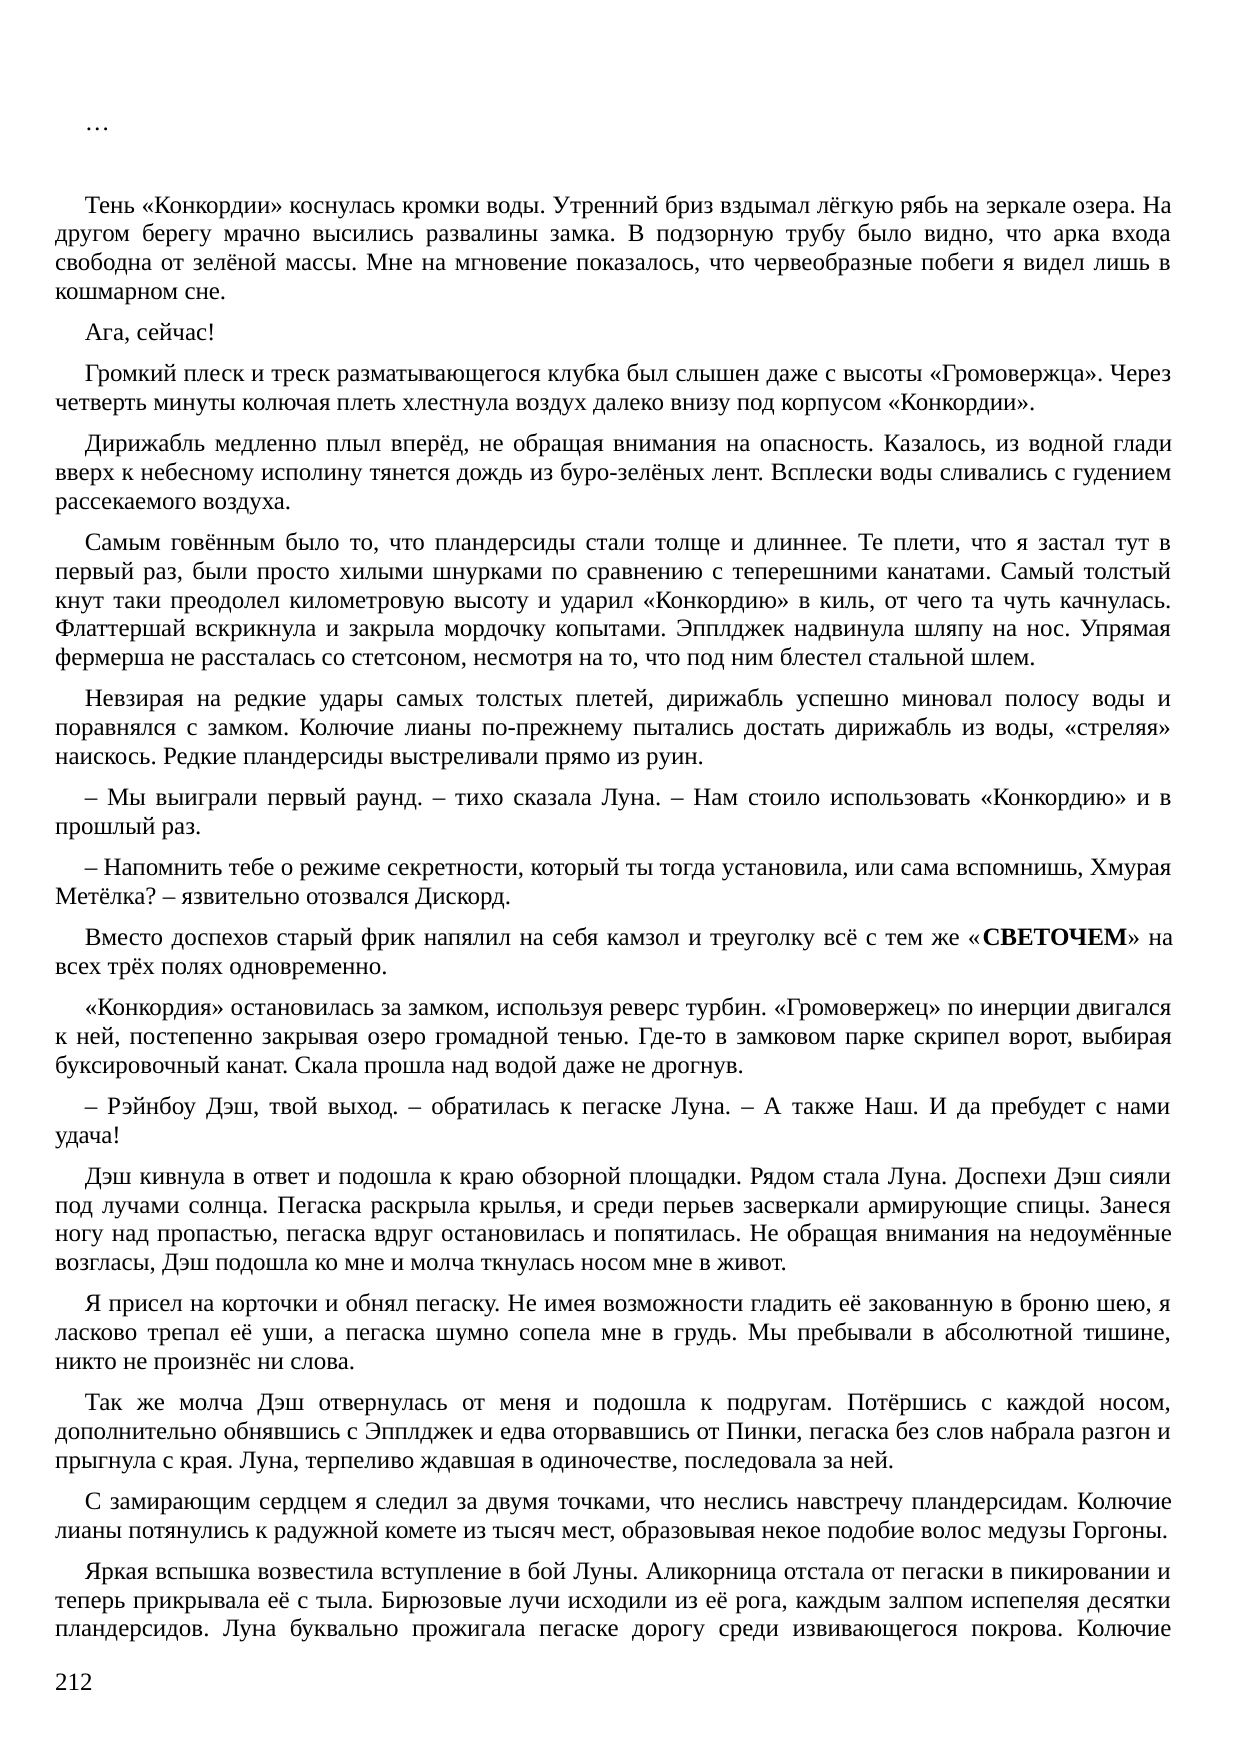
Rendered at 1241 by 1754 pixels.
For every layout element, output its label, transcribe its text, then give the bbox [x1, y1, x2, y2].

text Ага, сейчас! [55, 317, 1173, 346]
text Самым говённым было то, что пландерсиды стали толще и длиннее. Те плети, что я застал тут в первый раз, были просто хилыми шнурками по сравнению с теперешними канатами. Самый толстый кнут таки преодолел километровую высоту и ударил «Конкордию» в киль, от чего та чуть качнулась. Флаттершай вскрикнула и закрыла мордочку копытами. Эпплджек надвинула шляпу на нос. Упрямая фермерша не рассталась со стетсоном, несмотря на то, что под ним блестел стальной шлем. [55, 527, 1173, 671]
text Дирижабль медленно плыл вперёд, не обращая внимания на опасность. Казалось, из водной глади вверх к небесному исполину тянется дождь из буро-зелёных лент. Всплески воды сливались с гудением рассекаемого воздуха. [55, 428, 1173, 515]
text – Напомнить тебе о режиме секретности, который ты тогда установила, или сама вспомнишь, Хмурая Метёлка? – язвительно отозвался Дискорд. [55, 852, 1173, 910]
text Я присел на корточки и обнял пегаску. Не имея возможности гладить её закованную в броню шею, я ласково трепал её уши, а пегаска шумно сопела мне в грудь. Мы пребывали в абсолютной тишине, никто не произнёс ни слова. [55, 1288, 1173, 1375]
text «Конкордия» остановилась за замком, используя реверс турбин. «Громовержец» по инерции двигался к ней, постепенно закрывая озеро громадной тенью. Где-то в замковом парке скрипел ворот, выбирая буксировочный канат. Скала прошла над водой даже не дрогнув. [55, 992, 1173, 1078]
text Дэш кивнула в ответ и подошла к краю обзорной площадки. Рядом стала Луна. Доспехи Дэш сияли под лучами солнца. Пегаска раскрыла крылья, и среди перьев засверкали армирующие спицы. Занеся ногу над пропастью, пегаска вдруг остановилась и попятилась. Не обращая внимания на недоумённые возгласы, Дэш подошла ко мне и молча ткнулась носом мне в живот. [55, 1161, 1173, 1276]
text Яркая вспышка возвестила вступление в бой Луны. Аликорница отстала от пегаски в пикировании и теперь прикрывала её с тыла. Бирюзовые лучи исходили из её рога, каждым залпом испепеляя десятки пландерсидов. Луна буквально прожигала пегаске дорогу среди извивающегося покрова. Колючие [55, 1556, 1173, 1642]
text Невзирая на редкие удары самых толстых плетей, дирижабль успешно миновал полосу воды и поравнялся с замком. Колючие лианы по-прежнему пытались достать дирижабль из воды, «стреляя» наискось. Редкие пландерсиды выстреливали прямо из руин. [55, 683, 1173, 770]
text Вместо доспехов старый фрик напялил на себя камзол и треуголку всё с тем же «СВЕТОЧЕМ» на всех трёх полях одновременно. [55, 922, 1173, 980]
text Тень «Конкордии» коснулась кромки воды. Утренний бриз вздымал лёгкую рябь на зеркале озера. На другом берегу мрачно высились развалины замка. В подзорную трубу было видно, что арка входа свободна от зелёной массы. Мне на мгновение показалось, что червеобразные побеги я видел лишь в кошмарном сне. [55, 190, 1173, 305]
text С замирающим сердцем я следил за двумя точками, что неслись навстречу пландерсидам. Колючие лианы потянулись к радужной комете из тысяч мест, образовывая некое подобие волос медузы Горгоны. [55, 1486, 1173, 1543]
text – Мы выиграли первый раунд. – тихо сказала Луна. – Нам стоило использовать «Конкордию» и в прошлый раз. [55, 782, 1173, 840]
text Громкий плеск и треск разматывающегося клубка был слышен даже с высоты «Громовержца». Через четверть минуты колючая плеть хлестнула воздух далеко внизу под корпусом «Конкордии». [55, 358, 1173, 416]
text Так же молча Дэш отвернулась от меня и подошла к подругам. Потёршись с каждой носом, дополнительно обнявшись с Эпплджек и едва оторвавшись от Пинки, пегаска без слов набрала разгон и прыгнула с края. Луна, терпеливо ждавшая в одиночестве, последовала за ней. [55, 1387, 1173, 1473]
text … [55, 107, 1173, 136]
text – Рэйнбоу Дэш, твой выход. – обратилась к пегаске Луна. – А также Наш. И да пребудет с нами удача! [55, 1091, 1173, 1148]
